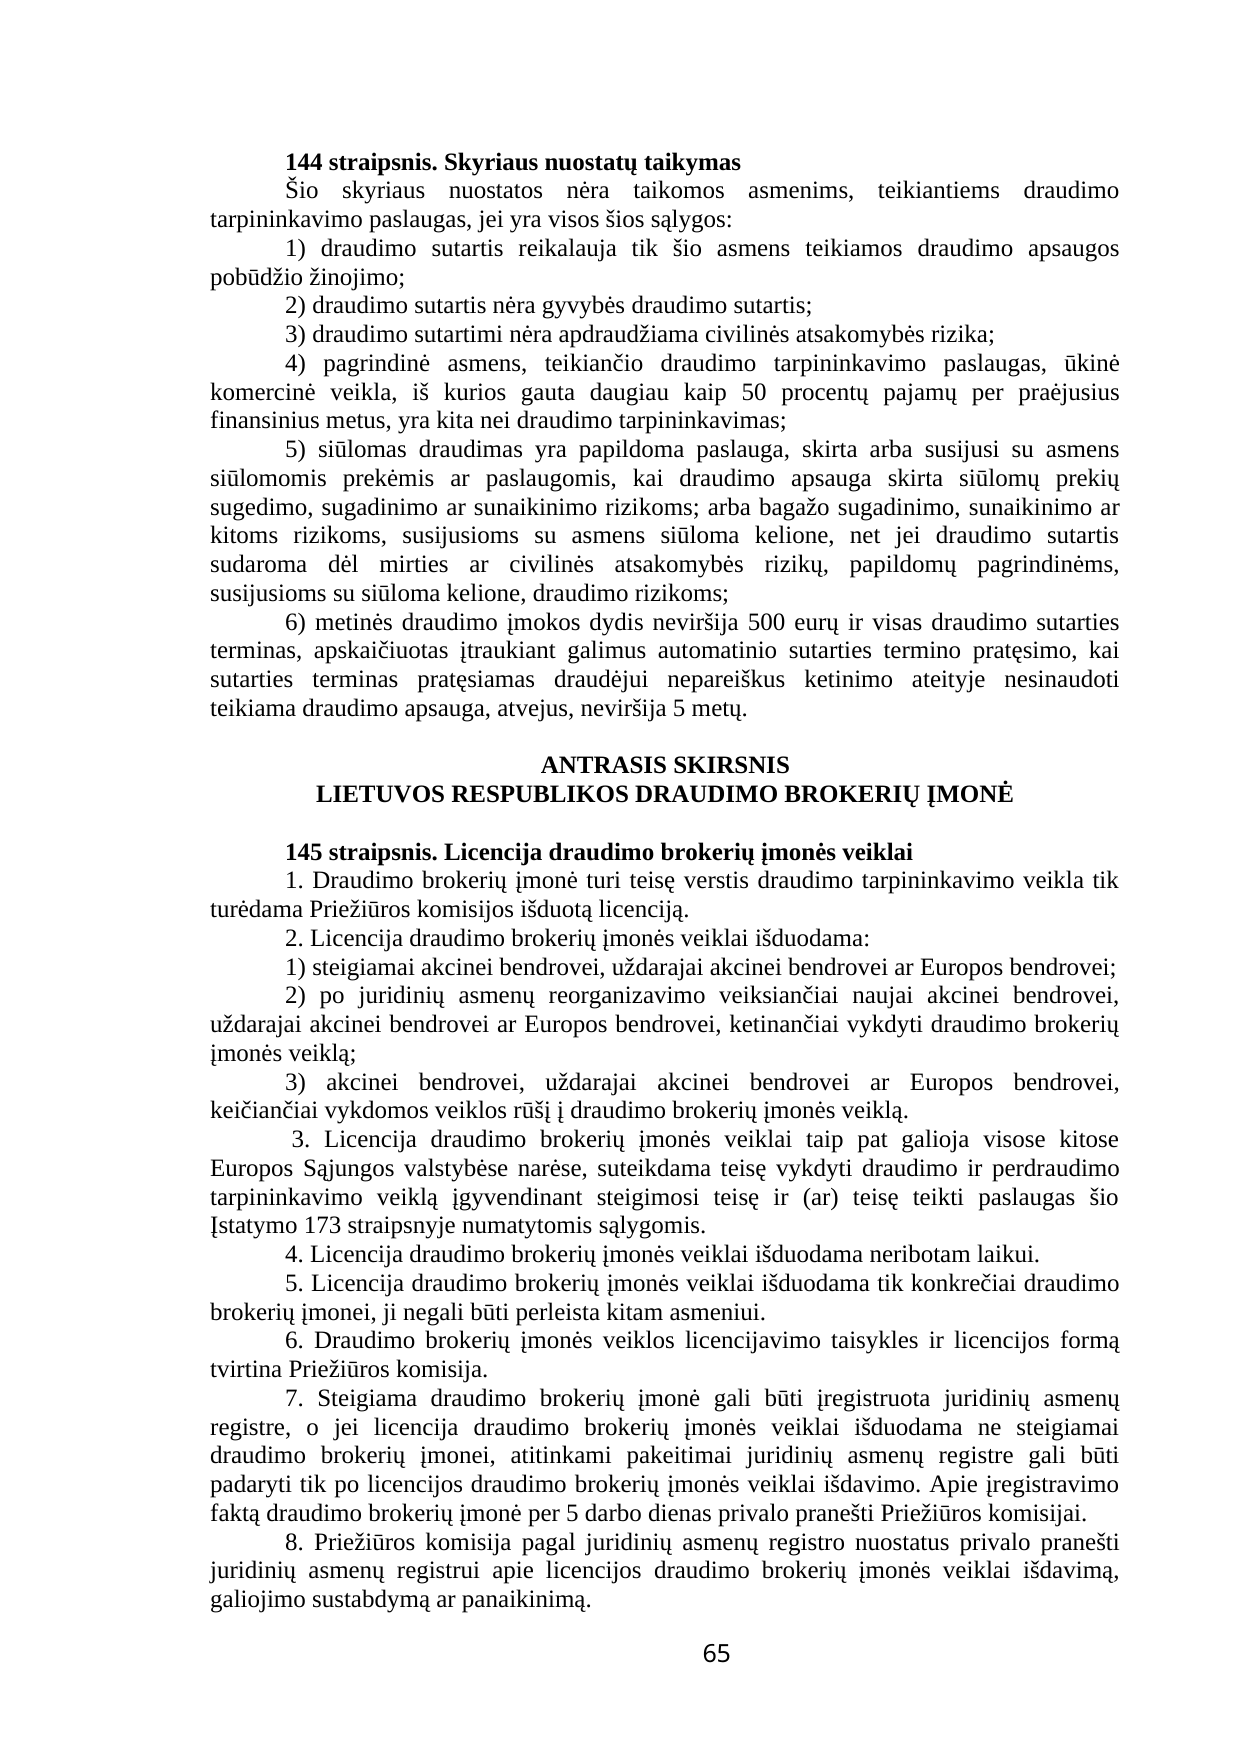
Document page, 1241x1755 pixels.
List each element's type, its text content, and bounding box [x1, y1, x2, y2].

text 2) po juridinių asmenų reorganizavimo veiksiančiai naujai akcinei bendrovei, uždarajai akcinei bendrovei ar Europos bendrovei, ketinančiai vykdyti draudimo brokerių įmonės veiklą; [210, 981, 1120, 1067]
text 3. Licencija draudimo brokerių įmonės veiklai taip pat galioja visose kitose Europos Sąjungos valstybėse narėse, suteikdama teisę vykdyti draudimo ir perdraudimo tarpininkavimo veiklą įgyvendinant steigimosi teisę ir (ar) teisę teikti paslaugas šio Įstatymo 173 straipsnyje numatytomis sąlygomis. [210, 1124, 1120, 1239]
text 1. Draudimo brokerių įmonė turi teisę verstis draudimo tarpininkavimo veikla tik turėdama Priežiūros komisijos išduotą licenciją. [210, 866, 1120, 923]
text LIETUVOS RESPUBLIKOS DRAUDIMO BROKERIŲ ĮMONĖ [210, 779, 1120, 808]
text 8. Priežiūros komisija pagal juridinių asmenų registro nuostatus privalo pranešti juridinių asmenų registrui apie licencijos draudimo brokerių įmonės veiklai išdavimą, galiojimo sustabdymą ar panaikinimą. [210, 1527, 1120, 1613]
text 3) akcinei bendrovei, uždarajai akcinei bendrovei ar Europos bendrovei, keičiančiai vykdomos veiklos rūšį į draudimo brokerių įmonės veiklą. [210, 1067, 1120, 1124]
text 6. Draudimo brokerių įmonės veiklos licencijavimo taisykles ir licencijos formą tvirtina Priežiūros komisija. [210, 1326, 1120, 1383]
text 1) steigiamai akcinei bendrovei, uždarajai akcinei bendrovei ar Europos bendrovei; [210, 952, 1120, 981]
text 145 straipsnis. Licencija draudimo brokerių įmonės veiklai [210, 837, 1120, 866]
text 4) pagrindinė asmens, teikiančio draudimo tarpininkavimo paslaugas, ūkinė komercinė veikla, iš kurios gauta daugiau kaip 50 procentų pajamų per praėjusius finansinius metus, yra kita nei draudimo tarpininkavimas; [210, 348, 1120, 434]
text Šio skyriaus nuostatos nėra taikomos asmenims, teikiantiems draudimo tarpininkavimo paslaugas, jei yra visos šios sąlygos: [210, 176, 1120, 233]
text 4. Licencija draudimo brokerių įmonės veiklai išduodama neribotam laikui. [210, 1239, 1120, 1268]
text 2. Licencija draudimo brokerių įmonės veiklai išduodama: [210, 923, 1120, 952]
text 7. Steigiama draudimo brokerių įmonė gali būti įregistruota juridinių asmenų registre, o jei licencija draudimo brokerių įmonės veiklai išduodama ne steigiamai draudimo brokerių įmonei, atitinkami pakeitimai juridinių asmenų registre gali būti padaryti tik po licencijos draudimo brokerių įmonės veiklai išdavimo. Apie įregistravimo faktą draudimo brokerių įmonė per 5 darbo dienas privalo pranešti Priežiūros komisijai. [210, 1383, 1120, 1527]
text 5. Licencija draudimo brokerių įmonės veiklai išduodama tik konkrečiai draudimo brokerių įmonei, ji negali būti perleista kitam asmeniui. [210, 1268, 1120, 1326]
text 5) siūlomas draudimas yra papildoma paslauga, skirta arba susijusi su asmens siūlomomis prekėmis ar paslaugomis, kai draudimo apsauga skirta siūlomų prekių sugedimo, sugadinimo ar sunaikinimo rizikoms; arba bagažo sugadinimo, sunaikinimo ar kitoms rizikoms, susijusioms su asmens siūloma kelione, net jei draudimo sutartis sudaroma dėl mirties ar civilinės atsakomybės rizikų, papildomų pagrindinėms, susijusioms su siūloma kelione, draudimo rizikoms; [210, 434, 1120, 607]
text 1) draudimo sutartis reikalauja tik šio asmens teikiamos draudimo apsaugos pobūdžio žinojimo; [210, 233, 1120, 291]
text 3) draudimo sutartimi nėra apdraudžiama civilinės atsakomybės rizika; [210, 319, 1120, 348]
text ANTRASIS SKIRSNIS [210, 751, 1120, 779]
text 144 straipsnis. Skyriaus nuostatų taikymas [210, 147, 1120, 176]
text 2) draudimo sutartis nėra gyvybės draudimo sutartis; [210, 291, 1120, 319]
text 6) metinės draudimo įmokos dydis neviršija 500 eurų ir visas draudimo sutarties terminas, apskaičiuotas įtraukiant galimus automatinio sutarties termino pratęsimo, kai sutarties terminas pratęsiamas draudėjui nepareiškus ketinimo ateityje nesinaudoti teikiama draudimo apsauga, atvejus, neviršija 5 metų. [210, 607, 1120, 722]
